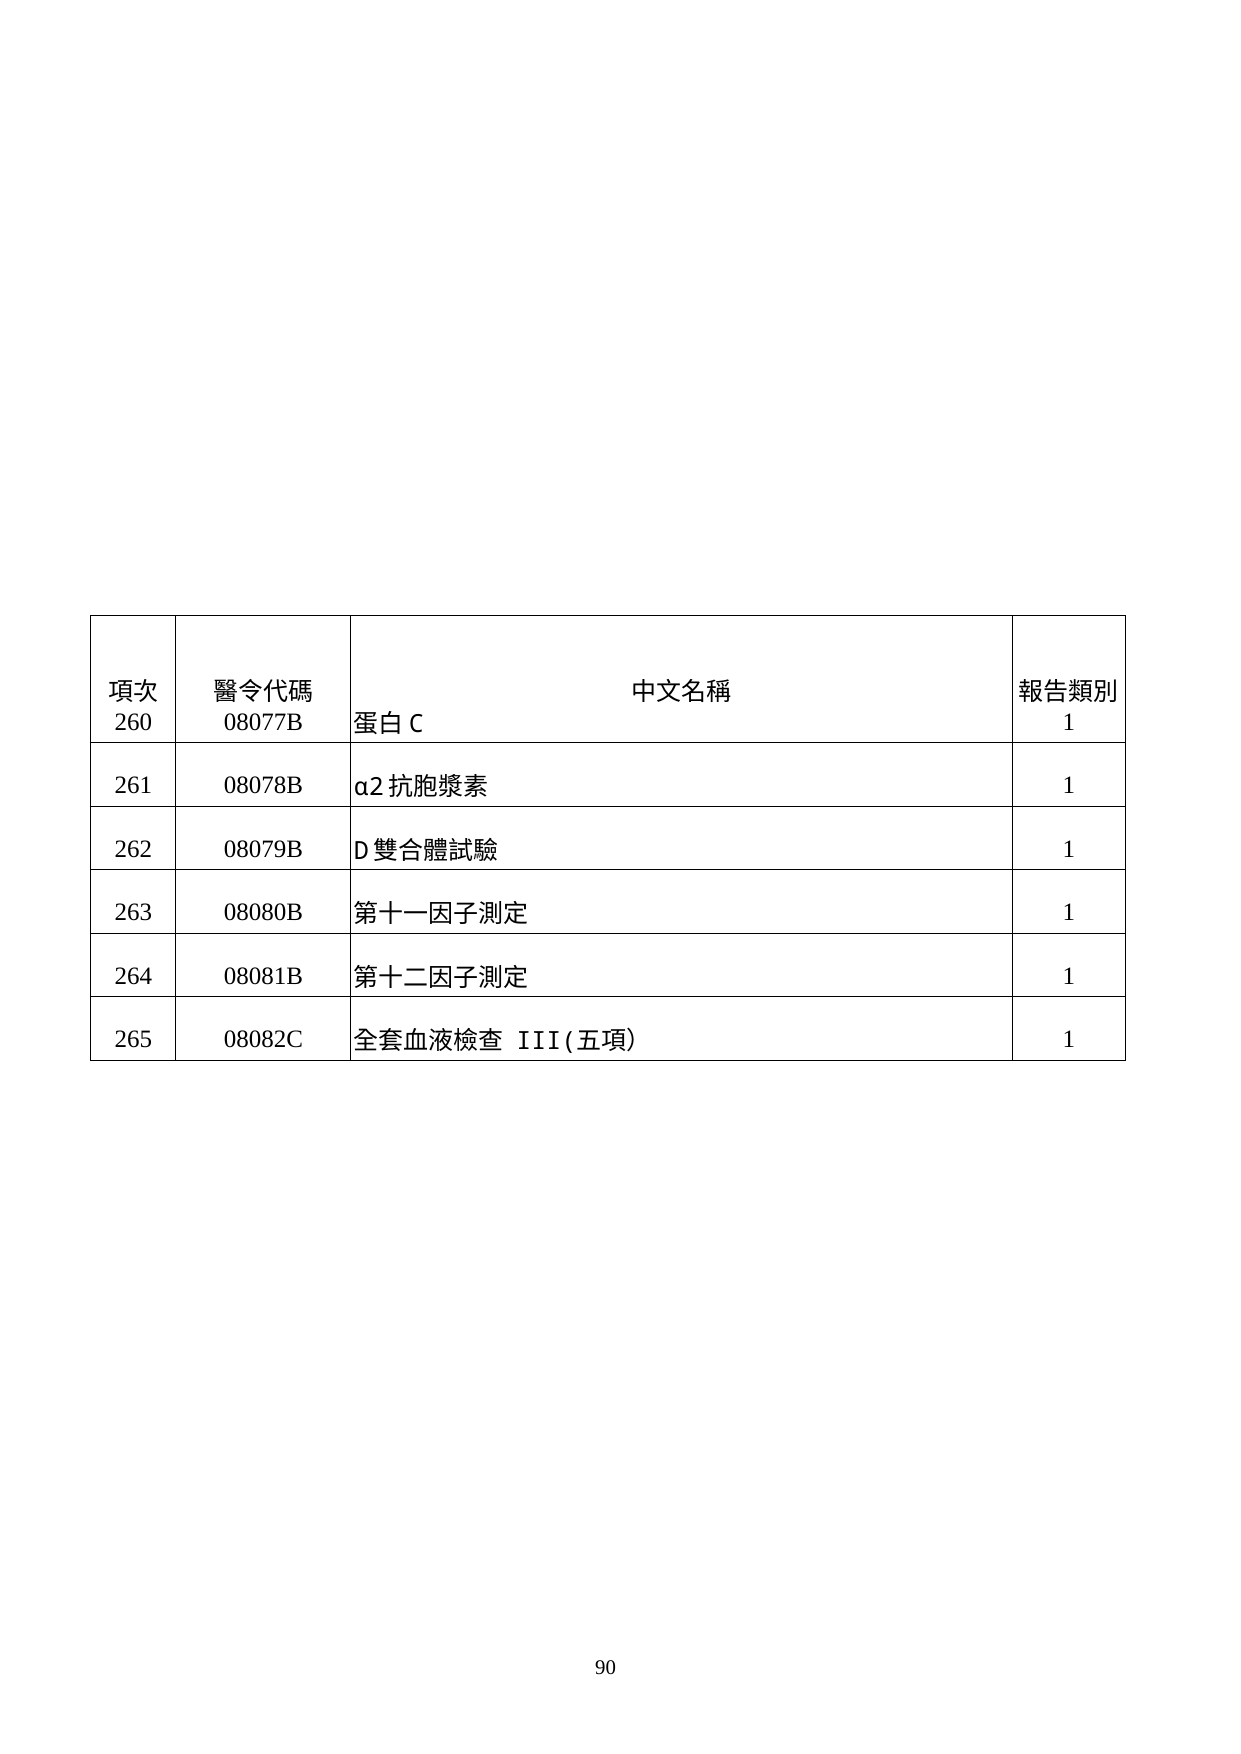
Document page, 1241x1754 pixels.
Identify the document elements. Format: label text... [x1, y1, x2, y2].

table_cell α2抗胞漿素 [351, 743, 1012, 806]
table_cell 263 [91, 870, 175, 933]
table_cell 1 [1013, 997, 1125, 1060]
table_cell 08077B [176, 679, 350, 742]
table_header [1126, 615, 1240, 678]
table_cell 265 [91, 997, 175, 1060]
table_cell 1 [1013, 934, 1125, 996]
table_cell 第十一因子測定 [351, 870, 1012, 933]
table_cell [1126, 869, 1240, 933]
table_cell 261 [91, 743, 175, 806]
table_cell [1126, 679, 1240, 742]
table_cell [1126, 742, 1240, 806]
table_header [1013, 616, 1125, 679]
table_cell 08079B [176, 807, 350, 869]
table_cell 1 [1013, 743, 1125, 806]
table_cell [1126, 933, 1240, 996]
table_cell 1 [1013, 807, 1125, 869]
table_cell 全套血液檢查 III(五項） [351, 997, 1012, 1060]
table_header [91, 616, 175, 679]
table_cell 08078B [176, 743, 350, 806]
table_cell 264 [91, 934, 175, 996]
table_cell 1 [1013, 679, 1125, 742]
table_cell 1 [1013, 870, 1125, 933]
table_cell [1126, 996, 1240, 1060]
table_cell 08081B [176, 934, 350, 996]
table_cell D雙合體試驗 [351, 807, 1012, 869]
table_cell 蛋白C [351, 679, 1012, 742]
table_header [351, 616, 1012, 679]
table_cell [1126, 806, 1240, 869]
table_cell 260 [91, 679, 175, 742]
table_cell 262 [91, 807, 175, 869]
table_cell 第十二因子測定 [351, 934, 1012, 996]
table_cell 08082C [176, 997, 350, 1060]
table_cell 08080B [176, 870, 350, 933]
table_header [176, 616, 350, 679]
